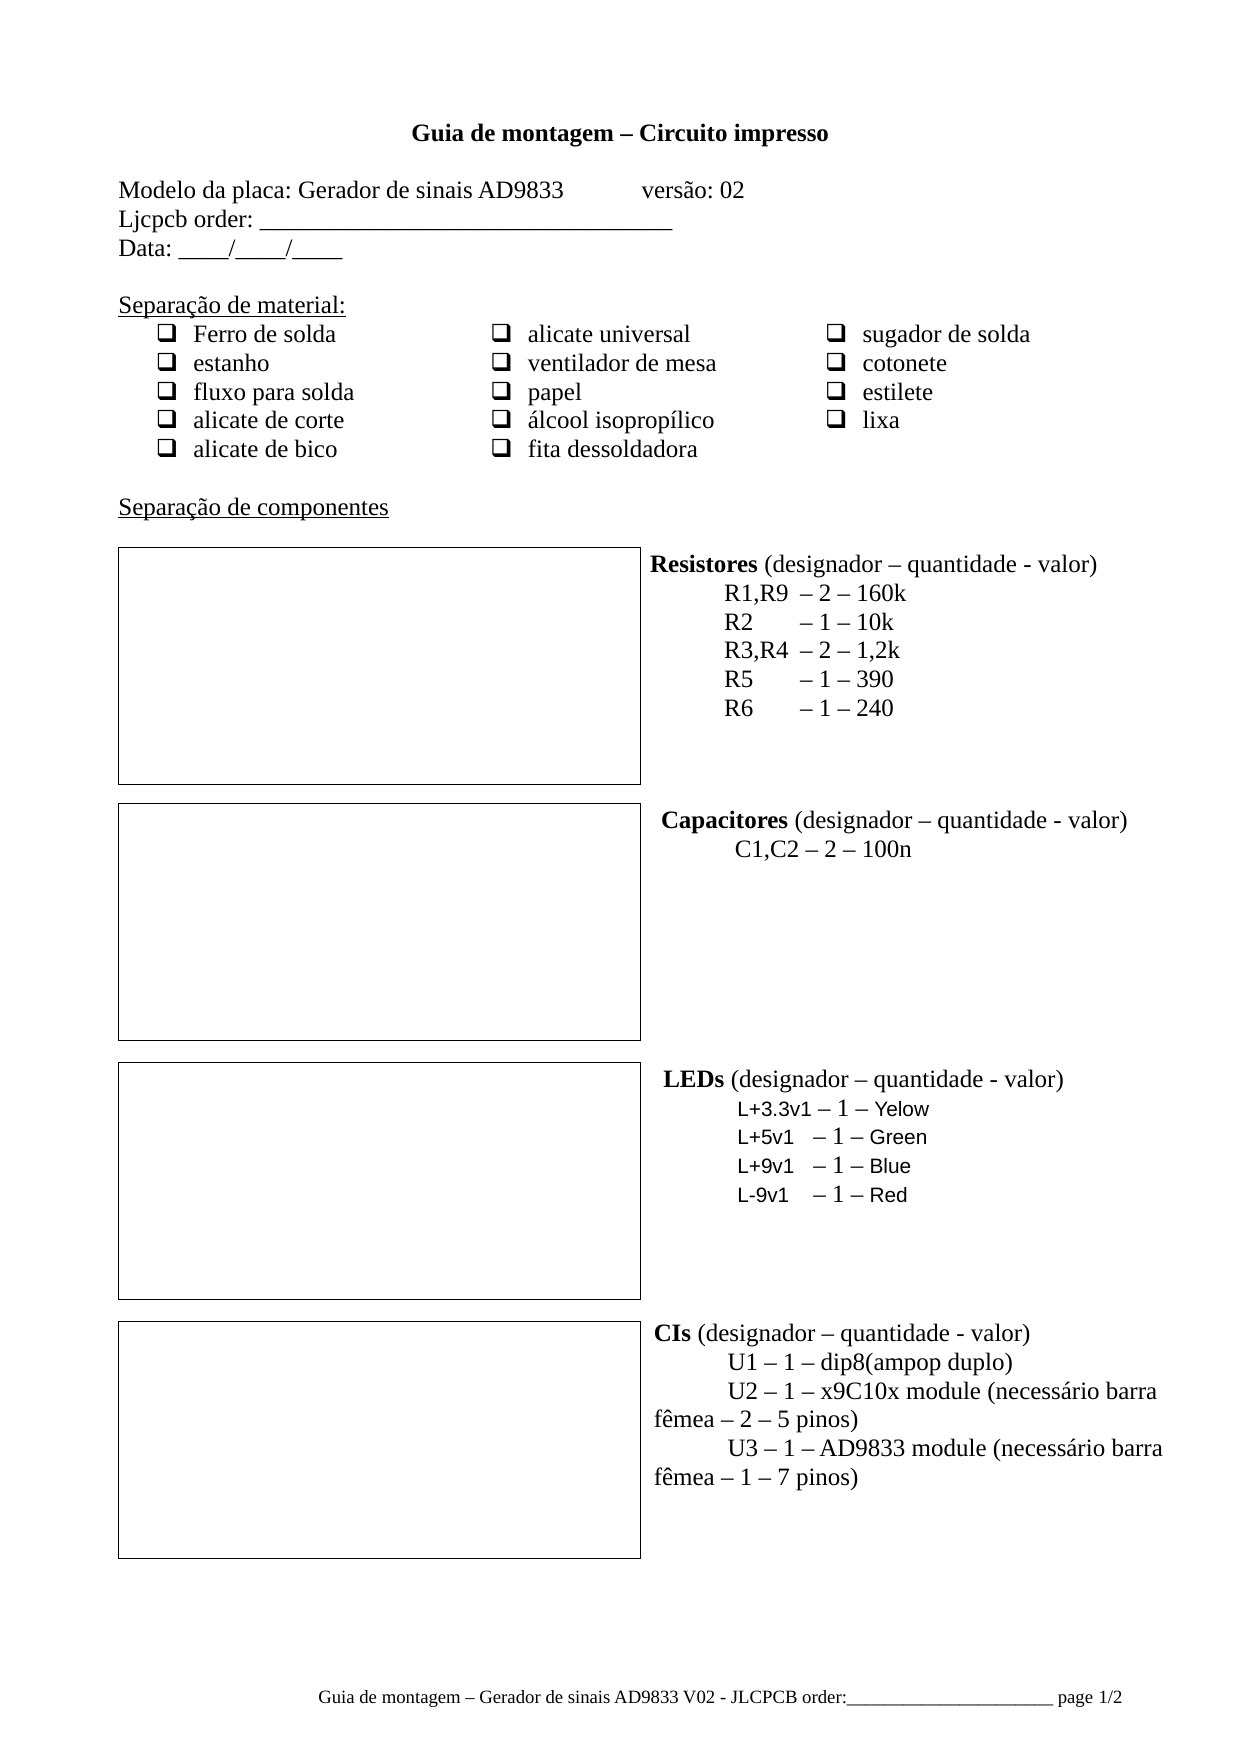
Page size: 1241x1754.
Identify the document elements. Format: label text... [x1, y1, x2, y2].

list cotonete [825, 348, 1122, 377]
list alicate universal [490, 319, 787, 348]
text Separação de componentes [118, 492, 1122, 521]
list lixa [825, 406, 1122, 434]
text Data: ____/____/____ [118, 233, 1122, 262]
list álcool isopropílico [490, 406, 787, 434]
list ventilador de mesa [490, 348, 787, 377]
list Ferro de solda [156, 319, 453, 348]
list alicate de corte [156, 406, 453, 434]
list papel [490, 377, 787, 406]
list fluxo para solda [156, 377, 453, 406]
text Guia de montagem – Circuito impresso [118, 118, 1122, 147]
list sugador de solda [825, 319, 1122, 348]
list alicate de bico [156, 434, 453, 463]
text Separação de material: [118, 291, 1122, 319]
list estilete [825, 377, 1122, 406]
text Ljcpcb order: _________________________________ [118, 204, 1122, 233]
text Modelo da placa: Gerador de sinais AD9833 versão: 02 [118, 176, 1122, 204]
list estanho [156, 348, 453, 377]
list fita dessoldadora [490, 434, 787, 463]
